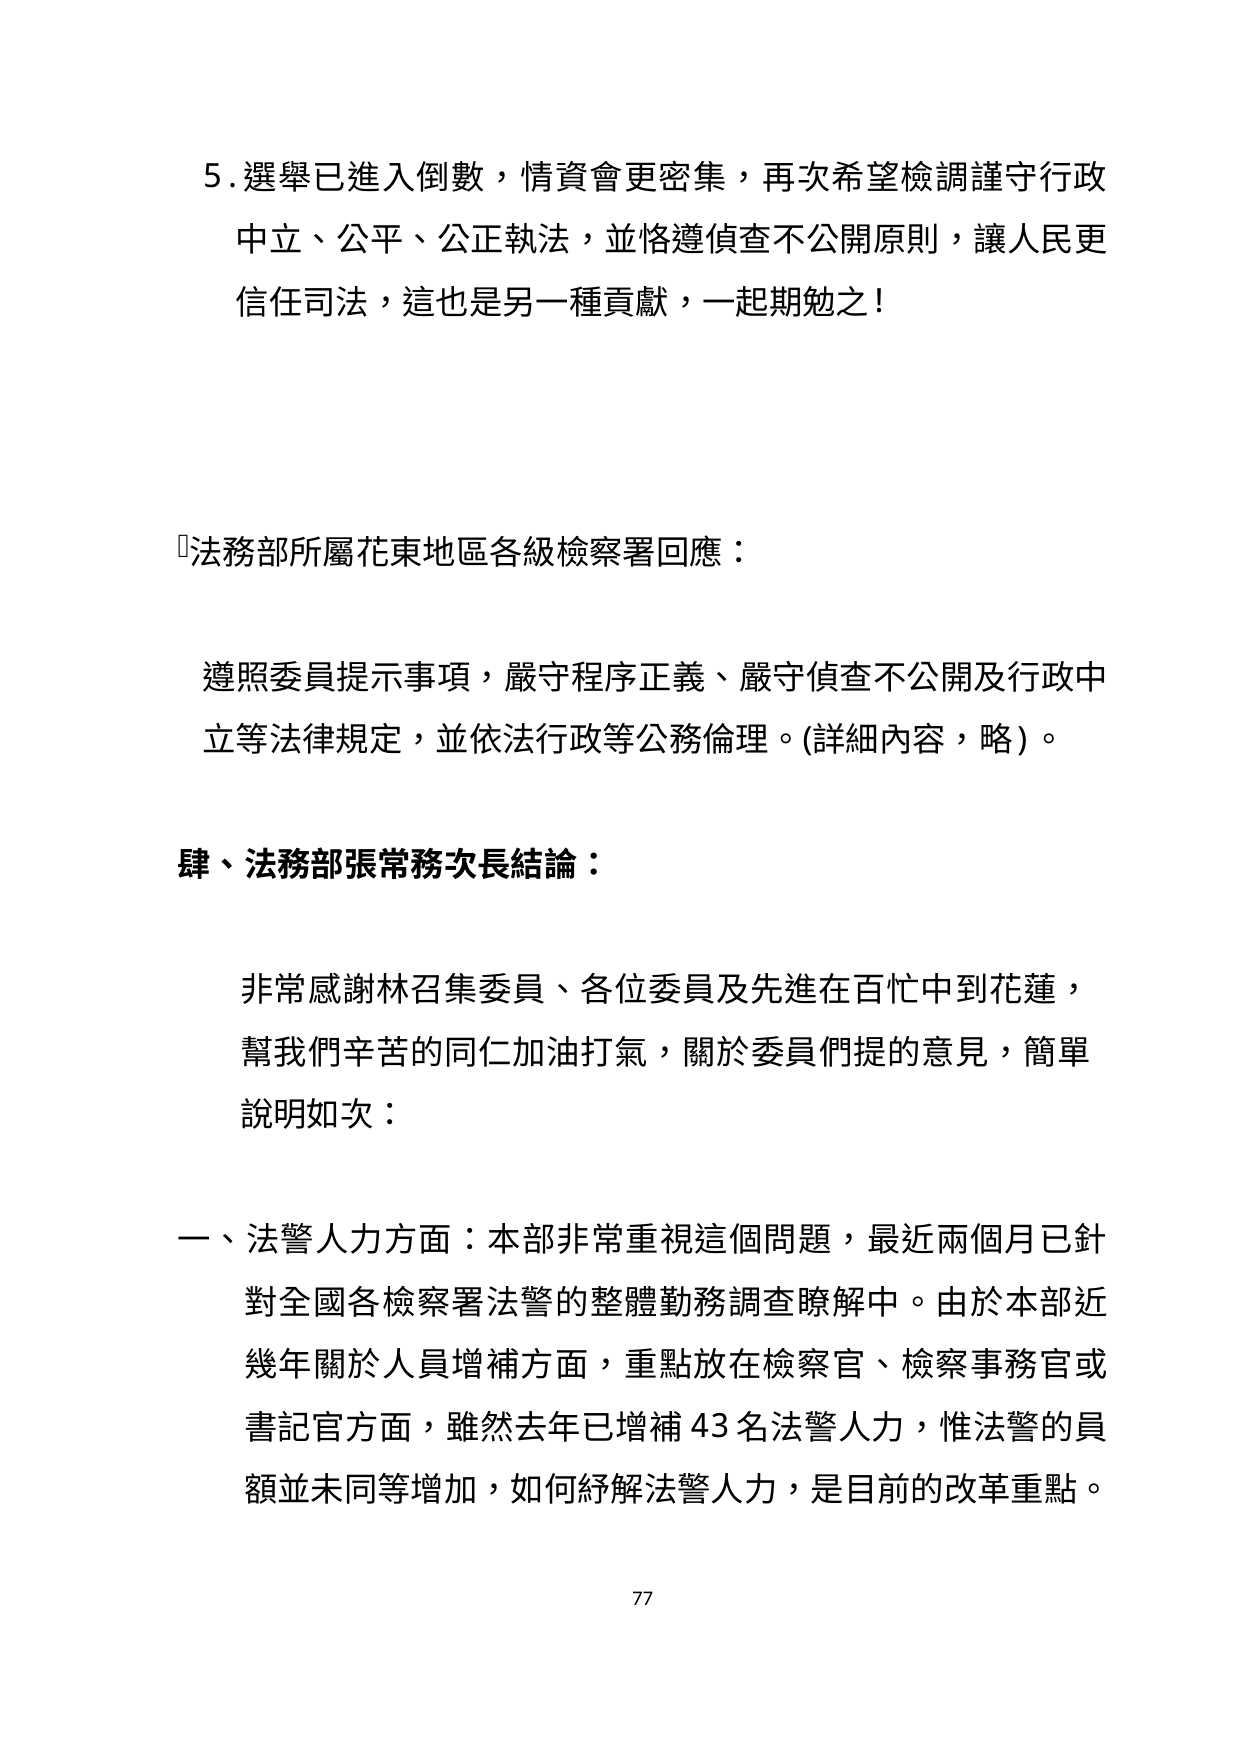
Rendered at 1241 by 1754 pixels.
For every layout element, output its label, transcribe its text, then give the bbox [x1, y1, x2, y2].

text 5.選舉已進入倒數，情資會更密集，再次希望檢調謹守行政中立、公平、公正執法，並恪遵偵查不公開原則，讓人民更信任司法，這也是另一種貢獻，一起期勉之! [202, 133, 1107, 320]
text 遵照委員提示事項，嚴守程序正義、嚴守偵查不公開及行政中立等法律規定，並依法行政等公務倫理。(詳細內容，略)。 [202, 633, 1107, 758]
text 非常感謝林召集委員、各位委員及先進在百忙中到花蓮，幫我們辛苦的同仁加油打氣，關於委員們提的意見，簡單說明如次： [240, 945, 1091, 1133]
text 法務部所屬花東地區各級檢察署回應： [177, 508, 1107, 570]
text 肆、法務部張常務次長結論： [177, 820, 1107, 883]
text 一、法警人力方面：本部非常重視這個問題，最近兩個月已針對全國各檢察署法警的整體勤務調查瞭解中。由於本部近幾年關於人員增補方面，重點放在檢察官、檢察事務官或書記官方面，雖然去年已增補43名法警人力，惟法警的員額並未同等增加，如何紓解法警人力，是目前的改革重點。 [177, 1195, 1107, 1508]
